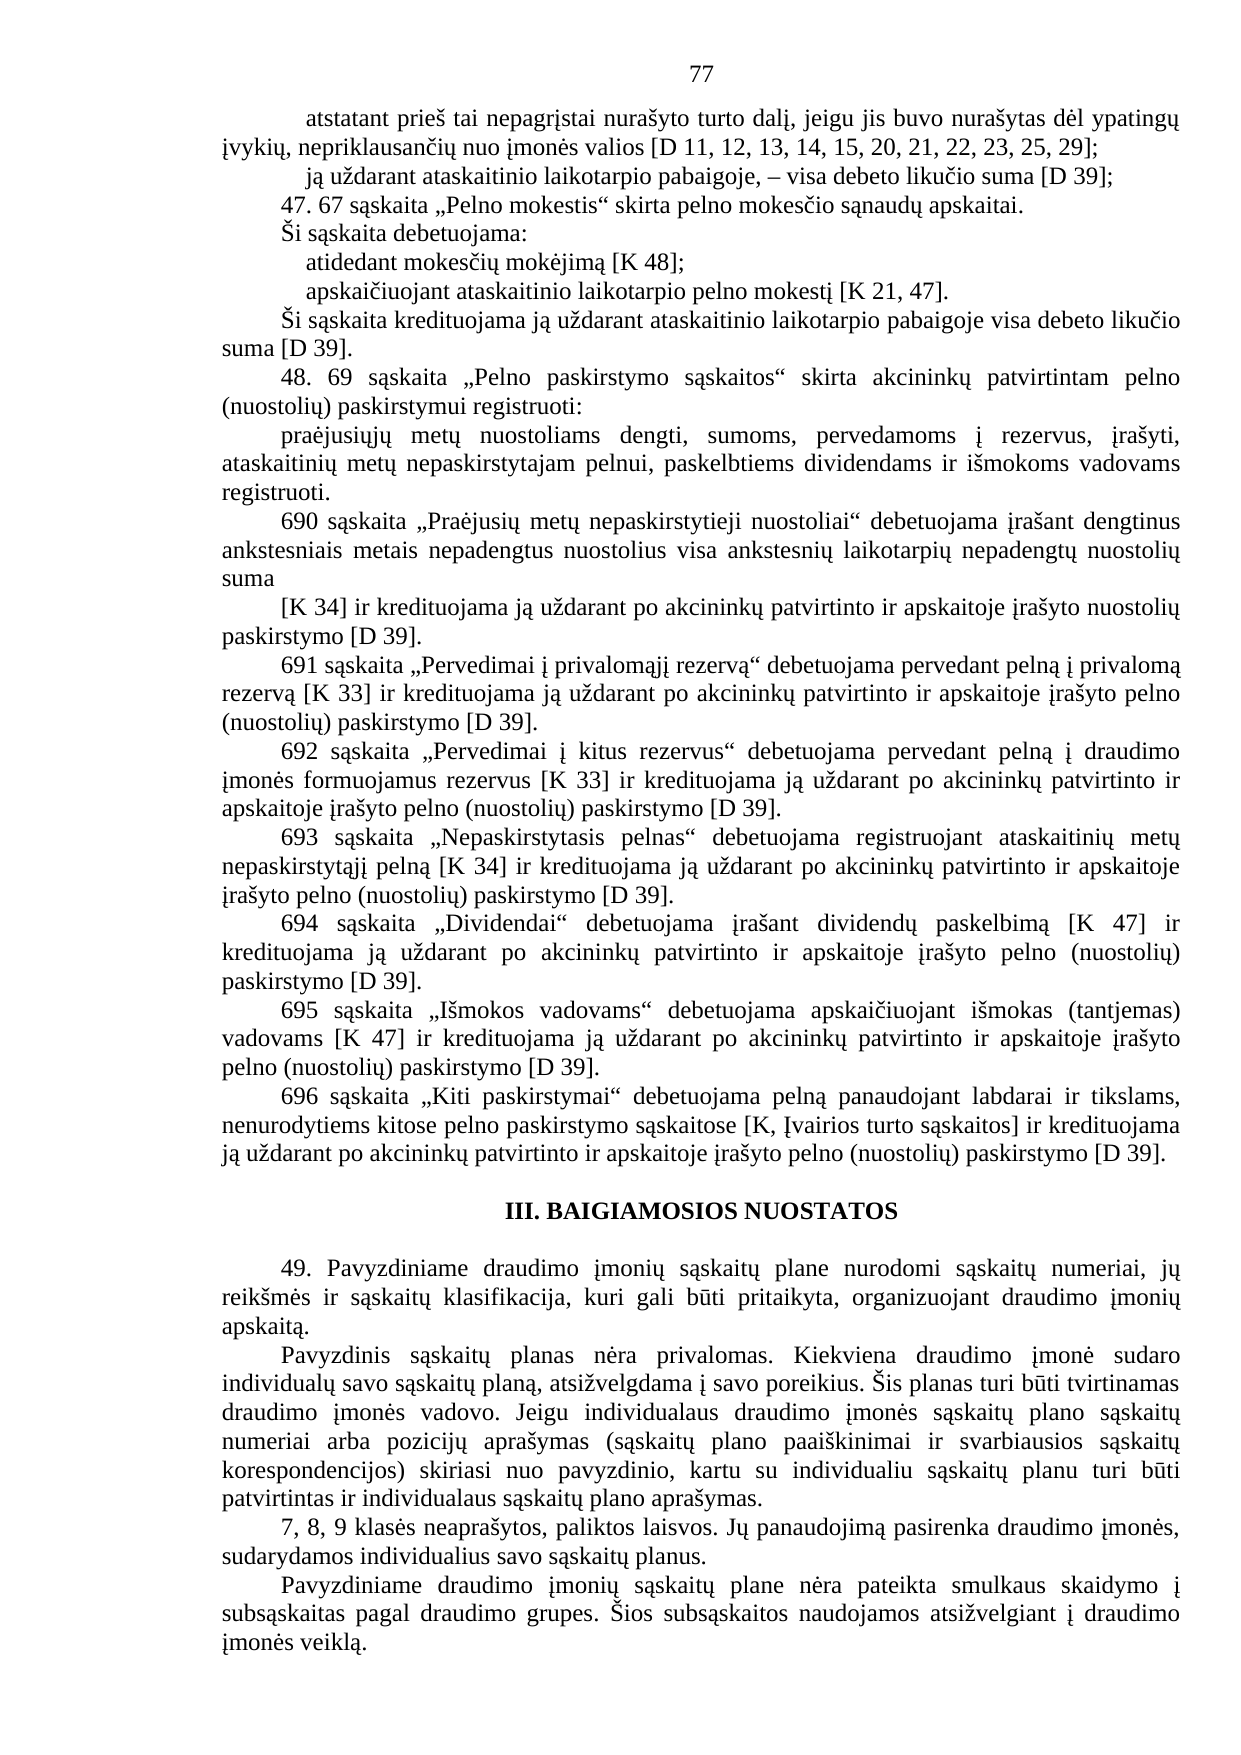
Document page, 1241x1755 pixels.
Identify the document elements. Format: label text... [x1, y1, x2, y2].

text 695 sąskaita „Išmokos vadovams“ debetuojama apskaičiuojant išmokas (tantjemas) vadovams [K 47] ir kredituojama ją uždarant po akcininkų patvirtinto ir apskaitoje įrašyto pelno (nuostolių) paskirstymo [D 39]. [222, 995, 1181, 1081]
text ją uždarant ataskaitinio laikotarpio pabaigoje, – visa debeto likučio suma [D 39]; [222, 161, 1181, 190]
text 7, 8, 9 klasės neaprašytos, paliktos laisvos. Jų panaudojimą pasirenka draudimo įmonės, sudarydamos individualius savo sąskaitų planus. [222, 1512, 1181, 1570]
text 694 sąskaita „Dividendai“ debetuojama įrašant dividendų paskelbimą [K 47] ir kredituojama ją uždarant po akcininkų patvirtinto ir apskaitoje įrašyto pelno (nuostolių) paskirstymo [D 39]. [222, 908, 1181, 995]
text atidedant mokesčių mokėjimą [K 48]; [222, 247, 1181, 276]
text praėjusiųjų metų nuostoliams dengti, sumoms, pervedamoms į rezervus, įrašyti, ataskaitinių metų nepaskirstytajam pelnui, paskelbtiems dividendams ir išmokoms vadovams registruoti. [222, 420, 1181, 506]
text 48. 69 sąskaita „Pelno paskirstymo sąskaitos“ skirta akcininkų patvirtintam pelno (nuostolių) paskirstymui registruoti: [222, 362, 1181, 420]
text III. BAIGIAMOSIOS NUOSTATOS [222, 1196, 1181, 1225]
text atstatant prieš tai nepagrįstai nurašyto turto dalį, jeigu jis buvo nurašytas dėl ypatingų įvykių, nepriklausančių nuo įmonės valios [D 11, 12, 13, 14, 15, 20, 21, 22, 23, 25, 29]; [222, 103, 1181, 161]
text 692 sąskaita „Pervedimai į kitus rezervus“ debetuojama pervedant pelną į draudimo įmonės formuojamus rezervus [K 33] ir kredituojama ją uždarant po akcininkų patvirtinto ir apskaitoje įrašyto pelno (nuostolių) paskirstymo [D 39]. [222, 736, 1181, 822]
text Ši sąskaita kredituojama ją uždarant ataskaitinio laikotarpio pabaigoje visa debeto likučio suma [D 39]. [222, 305, 1181, 362]
text [K 34] ir kredituojama ją uždarant po akcininkų patvirtinto ir apskaitoje įrašyto nuostolių paskirstymo [D 39]. [222, 592, 1181, 650]
text Pavyzdiniame draudimo įmonių sąskaitų plane nėra pateikta smulkaus skaidymo į subsąskaitas pagal draudimo grupes. Šios subsąskaitos naudojamos atsižvelgiant į draudimo įmonės veiklą. [222, 1570, 1181, 1656]
text Ši sąskaita debetuojama: [222, 218, 1181, 247]
text Pavyzdinis sąskaitų planas nėra privalomas. Kiekviena draudimo įmonė sudaro individualų savo sąskaitų planą, atsižvelgdama į savo poreikius. Šis planas turi būti tvirtinamas draudimo įmonės vadovo. Jeigu individualaus draudimo įmonės sąskaitų plano sąskaitų numeriai arba pozicijų aprašymas (sąskaitų plano paaiškinimai ir svarbiausios sąskaitų korespondencijos) skiriasi nuo pavyzdinio, kartu su individualiu sąskaitų planu turi būti patvirtintas ir individualaus sąskaitų plano aprašymas. [222, 1340, 1181, 1512]
text 47. 67 sąskaita „Pelno mokestis“ skirta pelno mokesčio sąnaudų apskaitai. [222, 190, 1181, 218]
text 49. Pavyzdiniame draudimo įmonių sąskaitų plane nurodomi sąskaitų numeriai, jų reikšmės ir sąskaitų klasifikacija, kuri gali būti pritaikyta, organizuojant draudimo įmonių apskaitą. [222, 1253, 1181, 1340]
text 691 sąskaita „Pervedimai į privalomąjį rezervą“ debetuojama pervedant pelną į privalomą rezervą [K 33] ir kredituojama ją uždarant po akcininkų patvirtinto ir apskaitoje įrašyto pelno (nuostolių) paskirstymo [D 39]. [222, 650, 1181, 736]
text 693 sąskaita „Nepaskirstytasis pelnas“ debetuojama registruojant ataskaitinių metų nepaskirstytąjį pelną [K 34] ir kredituojama ją uždarant po akcininkų patvirtinto ir apskaitoje įrašyto pelno (nuostolių) paskirstymo [D 39]. [222, 822, 1181, 908]
text apskaičiuojant ataskaitinio laikotarpio pelno mokestį [K 21, 47]. [222, 276, 1181, 305]
text 696 sąskaita „Kiti paskirstymai“ debetuojama pelną panaudojant labdarai ir tikslams, nenurodytiems kitose pelno paskirstymo sąskaitose [K, Įvairios turto sąskaitos] ir kredituojama ją uždarant po akcininkų patvirtinto ir apskaitoje įrašyto pelno (nuostolių) paskirstymo [D 39]. [222, 1081, 1181, 1167]
text 690 sąskaita „Praėjusių metų nepaskirstytieji nuostoliai“ debetuojama įrašant dengtinus ankstesniais metais nepadengtus nuostolius visa ankstesnių laikotarpių nepadengtų nuostolių suma [222, 506, 1181, 592]
